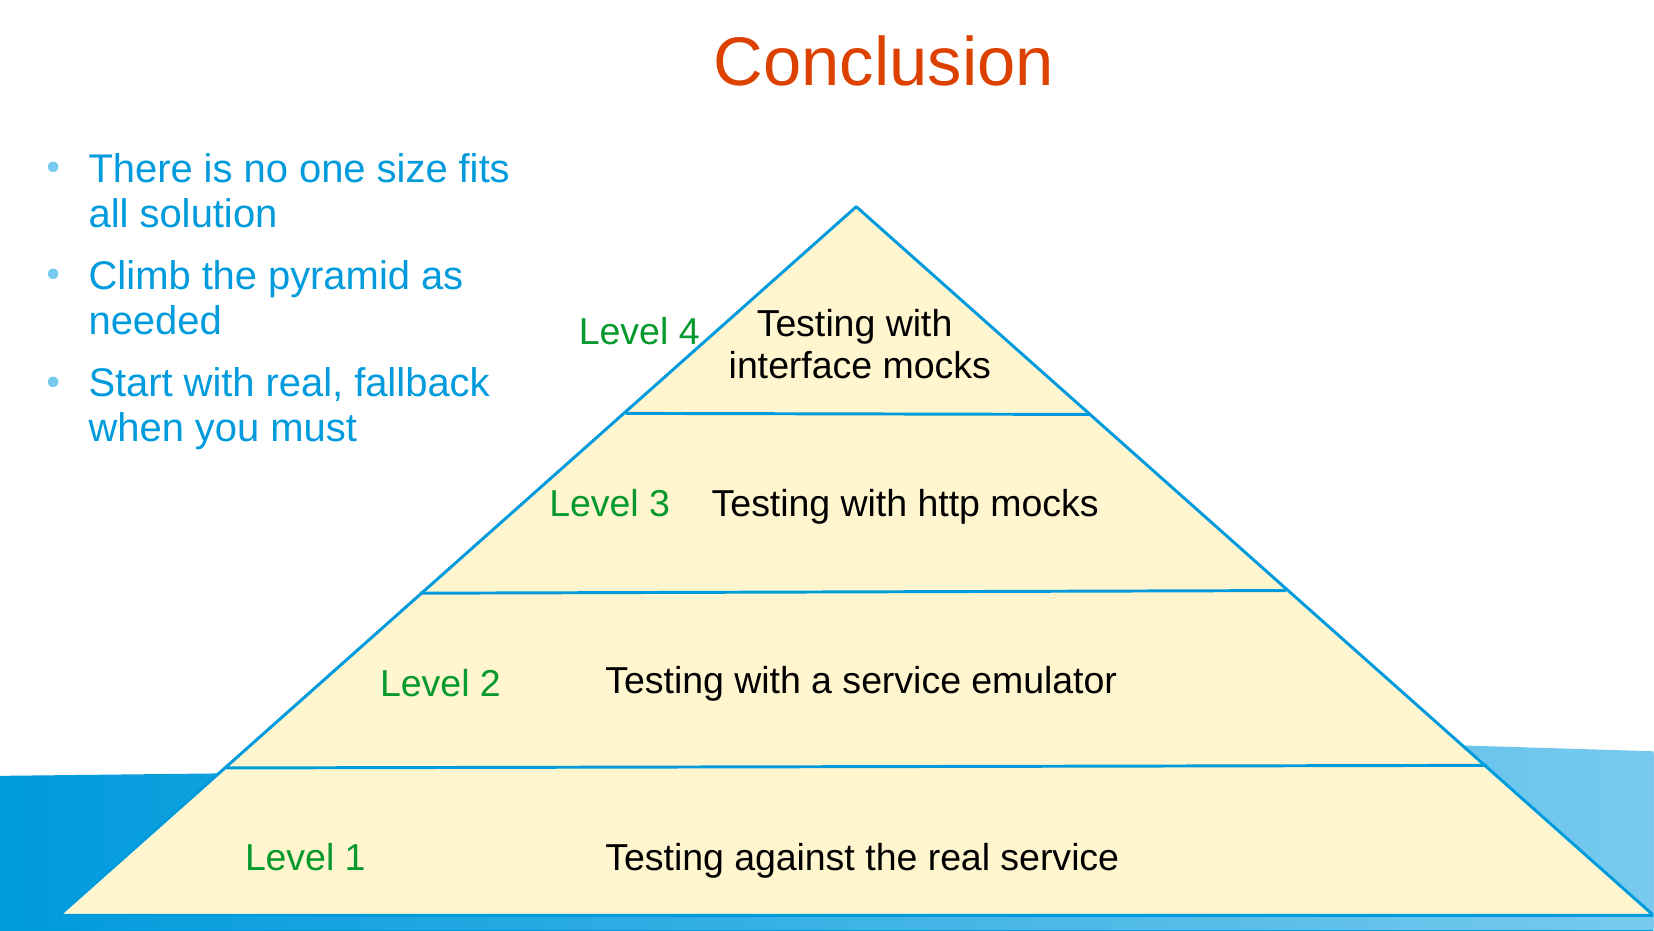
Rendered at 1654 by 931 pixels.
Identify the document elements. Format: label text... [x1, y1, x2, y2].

text_box Testing with interface mocks [708, 295, 1011, 395]
text_box Level 2 [365, 655, 522, 713]
text_box Testing with a service emulator [590, 651, 1211, 709]
title Conclusion [145, 0, 1622, 151]
text_box Testing with http mocks [696, 474, 1121, 532]
text_box [227, 412, 1483, 766]
text_box Level 4 [564, 303, 721, 361]
list There is no one size fits all solution Climb the pyramid as needed Start with real, fallback when you must [31, 146, 554, 454]
text_box [756, 206, 956, 295]
text_box Level 1 [230, 829, 387, 886]
text_box Testing against the real service [590, 829, 1211, 886]
text_box Level 3 [534, 474, 691, 532]
text_box [59, 767, 1654, 916]
text_box [626, 344, 1088, 412]
